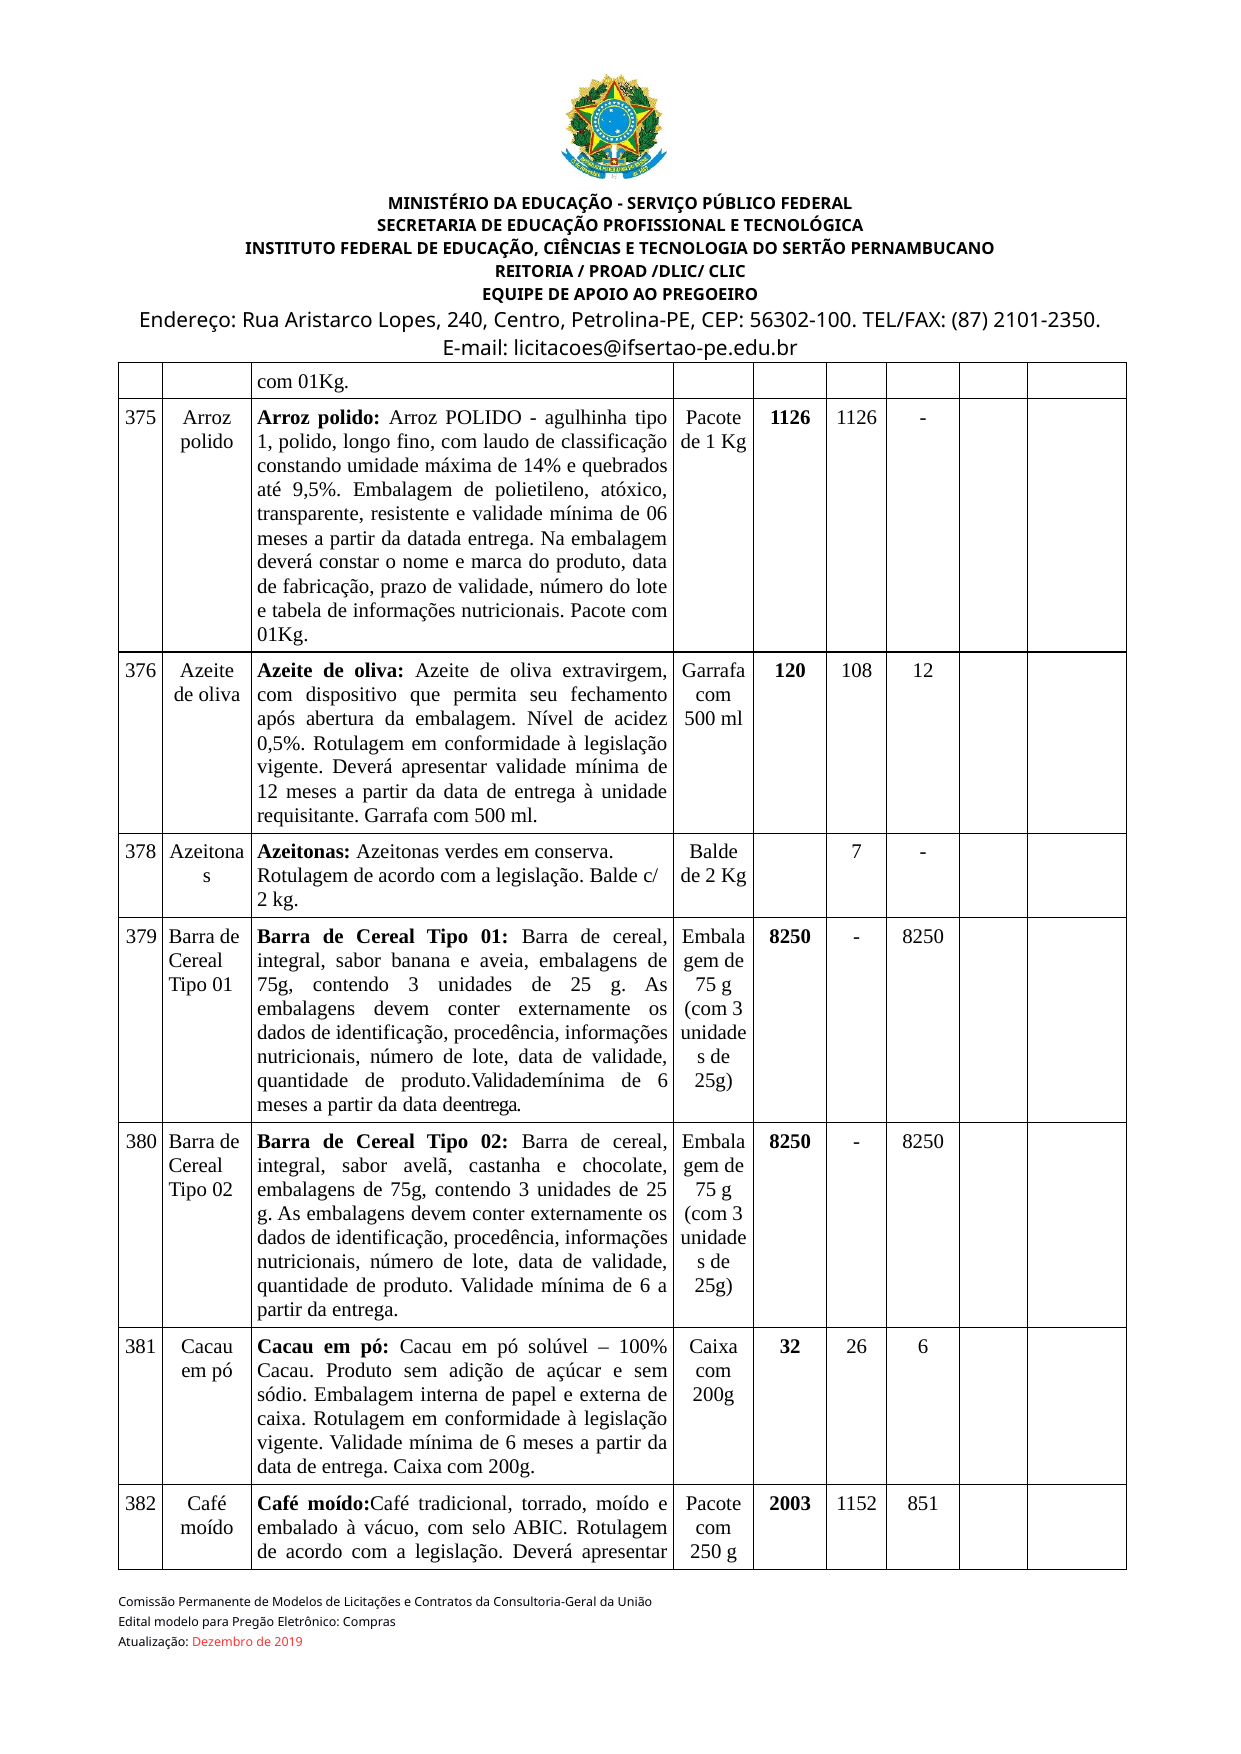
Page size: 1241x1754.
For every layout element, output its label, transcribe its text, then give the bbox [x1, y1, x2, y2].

table_cell [1028, 1123, 1126, 1327]
table_cell Azeitonas: Azeitonas verdes em conserva. Rotulagem de acordo com a legislação. Balde c/ 2 kg. [252, 834, 673, 917]
table_cell [1028, 653, 1126, 832]
table_cell Embalagem de 75 g (com 3 unidades de 25g) [674, 1123, 753, 1327]
table_cell [754, 834, 826, 917]
table_cell [960, 653, 1027, 832]
table_cell Arroz polido: Arroz POLIDO - agulhinha tipo 1, polido, longo fino, com laudo de classificação constando umidade máxima de 14% e quebrados até 9,5%. Embalagem de polietileno, atóxico, transparente, resistente e validade mínima de 06 meses a partir da datada entrega. Na embalagem deverá constar o nome e marca do produto, data de fabricação, prazo de validade, número do lote e tabela de informações nutricionais. Pacote com 01Kg. [252, 399, 673, 651]
table_cell 379 [119, 918, 162, 1122]
table_cell Cacau em pó [163, 1328, 251, 1484]
table_cell Barra de Cereal Tipo 02: Barra de cereal, integral, sabor avelã, castanha e chocolate, embalagens de 75g, contendo 3 unidades de 25 g. As embalagens devem conter externamente os dados de identificação, procedência, informações nutricionais, número de lote, data de validade, quantidade de produto. Validade mínima de 6 a partir da entrega. [252, 1123, 673, 1327]
table_cell [960, 1485, 1027, 1569]
table_cell 6 [887, 1328, 959, 1484]
table_cell 378 [119, 834, 162, 917]
table_cell - [887, 834, 959, 917]
table_cell 1126 [827, 399, 886, 651]
table_cell [1028, 1485, 1126, 1569]
table_cell [674, 363, 753, 398]
table_cell [1028, 1328, 1126, 1484]
table_cell Embalagem de 75 g (com 3 unidades de 25g) [674, 918, 753, 1122]
table_cell Barra de Cereal Tipo 02 [163, 1123, 251, 1327]
table_cell 26 [827, 1328, 886, 1484]
table_cell - [887, 399, 959, 651]
table_cell 32 [754, 1328, 826, 1484]
table_cell 1126 [754, 399, 826, 651]
table_cell [1028, 363, 1126, 398]
table_cell [960, 1328, 1027, 1484]
table_cell Azeite de oliva: Azeite de oliva extravirgem, com dispositivo que permita seu fechamento após abertura da embalagem. Nível de acidez 0,5%. Rotulagem em conformidade à legislação vigente. Deverá apresentar validade mínima de 12 meses a partir da data de entrega à unidade requisitante. Garrafa com 500 ml. [252, 653, 673, 832]
table_cell Café moído:Café tradicional, torrado, moído e embalado à vácuo, com selo ABIC. Rotulagem de acordo com a legislação. Deverá apresentar [252, 1485, 673, 1569]
table_cell Barra de Cereal Tipo 01 [163, 918, 251, 1122]
table_cell Arroz polido [163, 399, 251, 651]
table_cell [754, 363, 826, 398]
table_cell [960, 363, 1027, 398]
table_cell Azeite de oliva [163, 653, 251, 832]
table_cell 381 [119, 1328, 162, 1484]
table_cell Garrafa com 500 ml [674, 653, 753, 832]
table_cell 8250 [887, 918, 959, 1122]
table_cell Azeitonas [163, 834, 251, 917]
table_cell com 01Kg. [252, 363, 673, 398]
table_cell 7 [827, 834, 886, 917]
table_cell 1152 [827, 1485, 886, 1569]
table_cell Barra de Cereal Tipo 01: Barra de cereal, integral, sabor banana e aveia, embalagens de 75g, contendo 3 unidades de 25 g. As embalagens devem conter externamente os dados de identificação, procedência, informações nutricionais, número de lote, data de validade, quantidade de produto.Validademínima de 6 meses a partir da data deentrega. [252, 918, 673, 1122]
table_cell Café moído [163, 1485, 251, 1569]
table_cell 380 [119, 1123, 162, 1327]
table_cell [1028, 399, 1126, 651]
table_cell [960, 834, 1027, 917]
table_cell 851 [887, 1485, 959, 1569]
table_cell [827, 363, 886, 398]
table_cell - [887, 363, 959, 398]
table_cell [163, 363, 251, 398]
table_cell 108 [827, 653, 886, 832]
table_cell Pacote com 250 g [674, 1485, 753, 1569]
table_cell Pacote de 1 Kg [674, 399, 753, 651]
table_cell 8250 [754, 1123, 826, 1327]
table_cell 375 [119, 399, 162, 651]
table_cell [960, 1123, 1027, 1327]
table_cell Caixa com 200g [674, 1328, 753, 1484]
table_cell 120 [754, 653, 826, 832]
table_cell 8250 [754, 918, 826, 1122]
table_cell Cacau em pó: Cacau em pó solúvel – 100% Cacau. Produto sem adição de açúcar e sem sódio. Embalagem interna de papel e externa de caixa. Rotulagem em conformidade à legislação vigente. Validade mínima de 6 meses a partir da data de entrega. Caixa com 200g. [252, 1328, 673, 1484]
table_cell 8250 [887, 1123, 959, 1327]
table_cell 2003 [754, 1485, 826, 1569]
picture [560, 74, 667, 179]
table_cell [1028, 918, 1126, 1122]
table_cell - [827, 1123, 886, 1327]
table_cell 382 [119, 1485, 162, 1569]
table_cell [1028, 834, 1126, 917]
table_cell [119, 363, 162, 398]
table_cell Balde de 2 Kg [674, 834, 753, 917]
table_cell [960, 399, 1027, 651]
table_cell - [827, 918, 886, 1122]
table_cell 12 [887, 653, 959, 832]
table_cell [960, 918, 1027, 1122]
table_cell 376 [119, 653, 162, 832]
